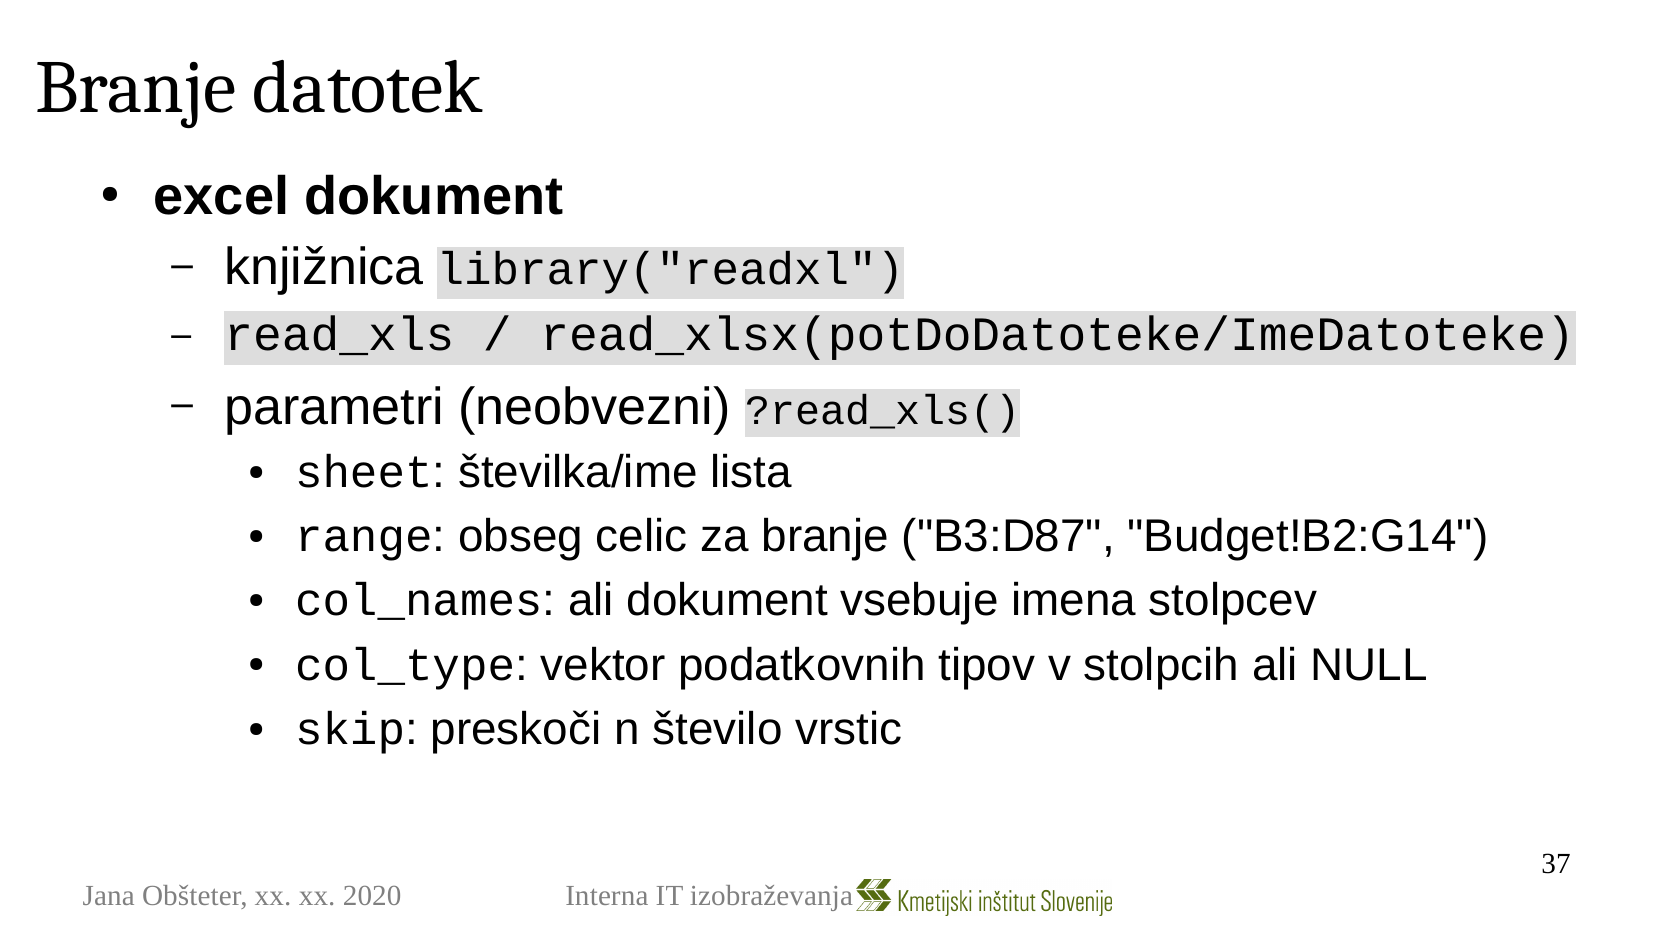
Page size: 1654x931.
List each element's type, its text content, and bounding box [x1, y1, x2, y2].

list excel dokument knjižnica library("readxl") read_xls / read_xlsx(potDoDatoteke/ImeDatoteke) parametri (neobvezni) ?read_xls() sheet: številka/ime lista range: obseg celic za branje ("B3:D87", "Budget!B2:G14") col_names: ali dokument vsebuje imena stolpcev col_type: vektor podatkovnih tipov v stolpcih ali NULL skip: preskoči n število vrstic [82, 165, 1630, 839]
title Branje datotek [35, 21, 1524, 154]
picture [856, 879, 1112, 916]
